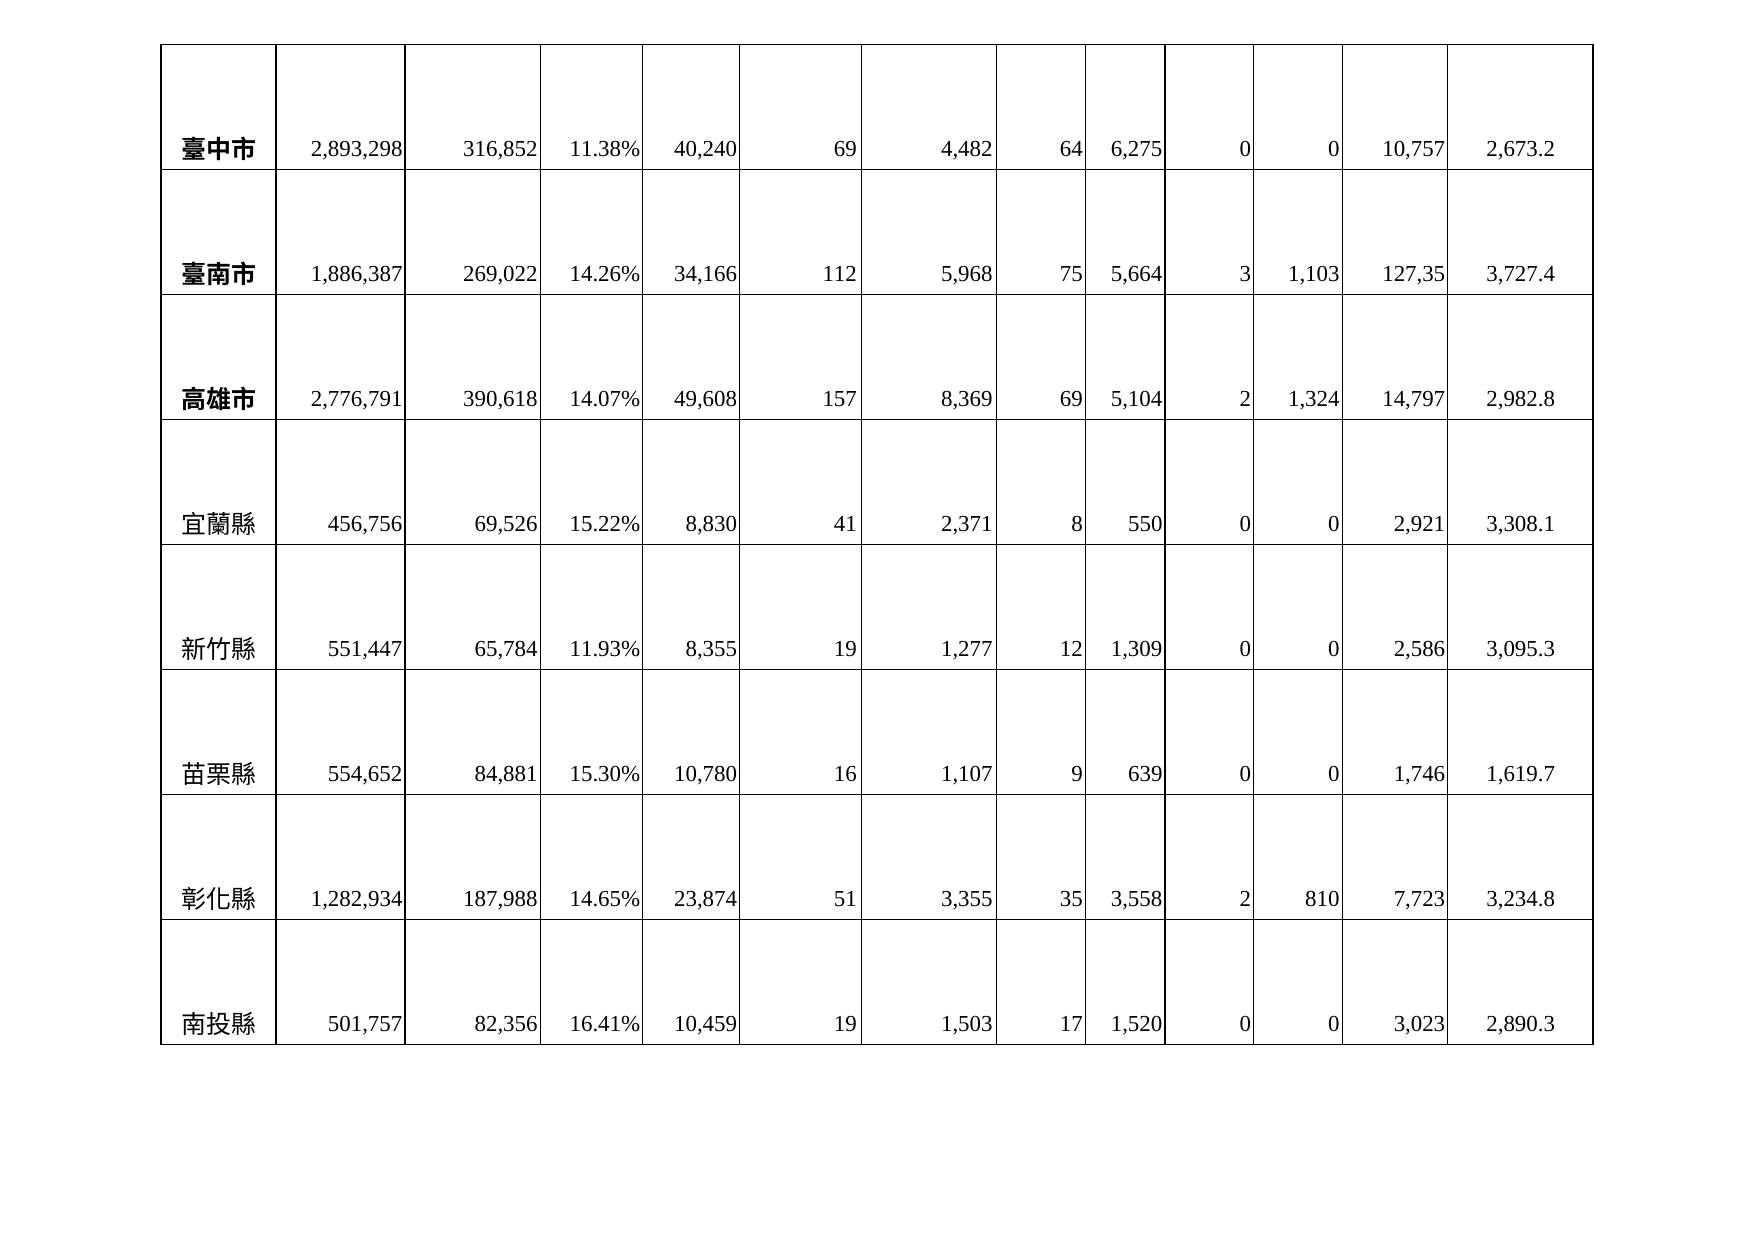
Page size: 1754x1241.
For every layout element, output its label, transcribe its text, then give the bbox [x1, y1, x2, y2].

table_cell 10,757 [1343, 45, 1447, 169]
table_cell 501,757 [277, 920, 404, 1044]
table_cell 0 [1254, 45, 1342, 169]
table_cell 6,275 [1086, 45, 1164, 169]
table_cell 51 [740, 795, 861, 919]
table_cell 5,664 [1086, 170, 1164, 294]
table_cell 82,356 [406, 920, 540, 1044]
table_cell 456,756 [277, 420, 404, 544]
table_cell 112 [740, 170, 861, 294]
table_cell 3,355 [862, 795, 996, 919]
table_cell 19 [740, 920, 861, 1044]
table_cell 新竹縣 [162, 545, 275, 669]
table_cell 1,619.7 [1448, 670, 1592, 794]
table_cell 8,369 [862, 295, 996, 419]
table_cell 1,520 [1086, 920, 1164, 1044]
table_cell 550 [1086, 420, 1164, 544]
table_cell 0 [1254, 670, 1342, 794]
table_cell 1,282,934 [277, 795, 404, 919]
table_cell 11.38% [541, 45, 642, 169]
table_cell 35 [997, 795, 1085, 919]
table_cell 19 [740, 545, 861, 669]
table_cell 551,447 [277, 545, 404, 669]
table_cell 3 [1166, 170, 1253, 294]
table_cell 1,886,387 [277, 170, 404, 294]
table_cell 269,022 [406, 170, 540, 294]
table_cell 17 [997, 920, 1085, 1044]
table_cell 14.26% [541, 170, 642, 294]
table_cell 2,776,791 [277, 295, 404, 419]
table_cell 2,893,298 [277, 45, 404, 169]
table_cell 0 [1254, 545, 1342, 669]
table_cell 2,921 [1343, 420, 1447, 544]
table_cell 69 [740, 45, 861, 169]
table_cell 187,988 [406, 795, 540, 919]
table_cell 10,780 [643, 670, 739, 794]
table_cell 2,371 [862, 420, 996, 544]
table_cell 2 [1166, 795, 1253, 919]
table_cell 3,727.4 [1448, 170, 1592, 294]
table_cell 1,103 [1254, 170, 1342, 294]
table_cell 69,526 [406, 420, 540, 544]
table_cell 14.65% [541, 795, 642, 919]
table_cell 2,586 [1343, 545, 1447, 669]
table_cell 14,797 [1343, 295, 1447, 419]
table_cell 5,968 [862, 170, 996, 294]
table_cell 12 [997, 545, 1085, 669]
table_cell 34,166 [643, 170, 739, 294]
table_cell 9 [997, 670, 1085, 794]
table_cell 1,107 [862, 670, 996, 794]
table_cell 10,459 [643, 920, 739, 1044]
table_cell 41 [740, 420, 861, 544]
table_cell 臺中市 [162, 45, 275, 169]
table_cell 南投縣 [162, 920, 275, 1044]
table_cell 23,874 [643, 795, 739, 919]
table_cell 3,234.8 [1448, 795, 1592, 919]
table_cell 1,277 [862, 545, 996, 669]
table_cell 1,309 [1086, 545, 1164, 669]
table_cell 810 [1254, 795, 1342, 919]
table_cell 高雄市 [162, 295, 275, 419]
table_cell 157 [740, 295, 861, 419]
table_cell 8,830 [643, 420, 739, 544]
table_cell 8 [997, 420, 1085, 544]
table_cell 2,982.8 [1448, 295, 1592, 419]
table_cell 2 [1166, 295, 1253, 419]
table_cell 69 [997, 295, 1085, 419]
table_cell 0 [1166, 670, 1253, 794]
table_cell 苗栗縣 [162, 670, 275, 794]
table_cell 390,618 [406, 295, 540, 419]
table_cell 0 [1166, 45, 1253, 169]
table_cell 16 [740, 670, 861, 794]
table_cell 554,652 [277, 670, 404, 794]
table_cell 14.07% [541, 295, 642, 419]
table_cell 3,308.1 [1448, 420, 1592, 544]
table_cell 2,890.3 [1448, 920, 1592, 1044]
table_cell 彰化縣 [162, 795, 275, 919]
table_cell 65,784 [406, 545, 540, 669]
table_cell 16.41% [541, 920, 642, 1044]
table_cell 64 [997, 45, 1085, 169]
table_cell 3,095.3 [1448, 545, 1592, 669]
table_cell 1,746 [1343, 670, 1447, 794]
table_cell 639 [1086, 670, 1164, 794]
table_cell 40,240 [643, 45, 739, 169]
table_cell 1,324 [1254, 295, 1342, 419]
table_cell 127,35 [1343, 170, 1447, 294]
table_cell 3,558 [1086, 795, 1164, 919]
table_cell 75 [997, 170, 1085, 294]
table_cell 8,355 [643, 545, 739, 669]
table_cell 15.22% [541, 420, 642, 544]
table_cell 4,482 [862, 45, 996, 169]
table_cell 宜蘭縣 [162, 420, 275, 544]
table_cell 1,503 [862, 920, 996, 1044]
table_cell 49,608 [643, 295, 739, 419]
table_cell 316,852 [406, 45, 540, 169]
table_cell 0 [1166, 920, 1253, 1044]
table_cell 5,104 [1086, 295, 1164, 419]
table_cell 0 [1166, 545, 1253, 669]
table_cell 0 [1166, 420, 1253, 544]
table_cell 11.93% [541, 545, 642, 669]
table_cell 84,881 [406, 670, 540, 794]
table_cell 7,723 [1343, 795, 1447, 919]
table_cell 3,023 [1343, 920, 1447, 1044]
table_cell 2,673.2 [1448, 45, 1592, 169]
table_cell 15.30% [541, 670, 642, 794]
table_cell 0 [1254, 420, 1342, 544]
table_cell 臺南市 [162, 170, 275, 294]
table_cell 0 [1254, 920, 1342, 1044]
